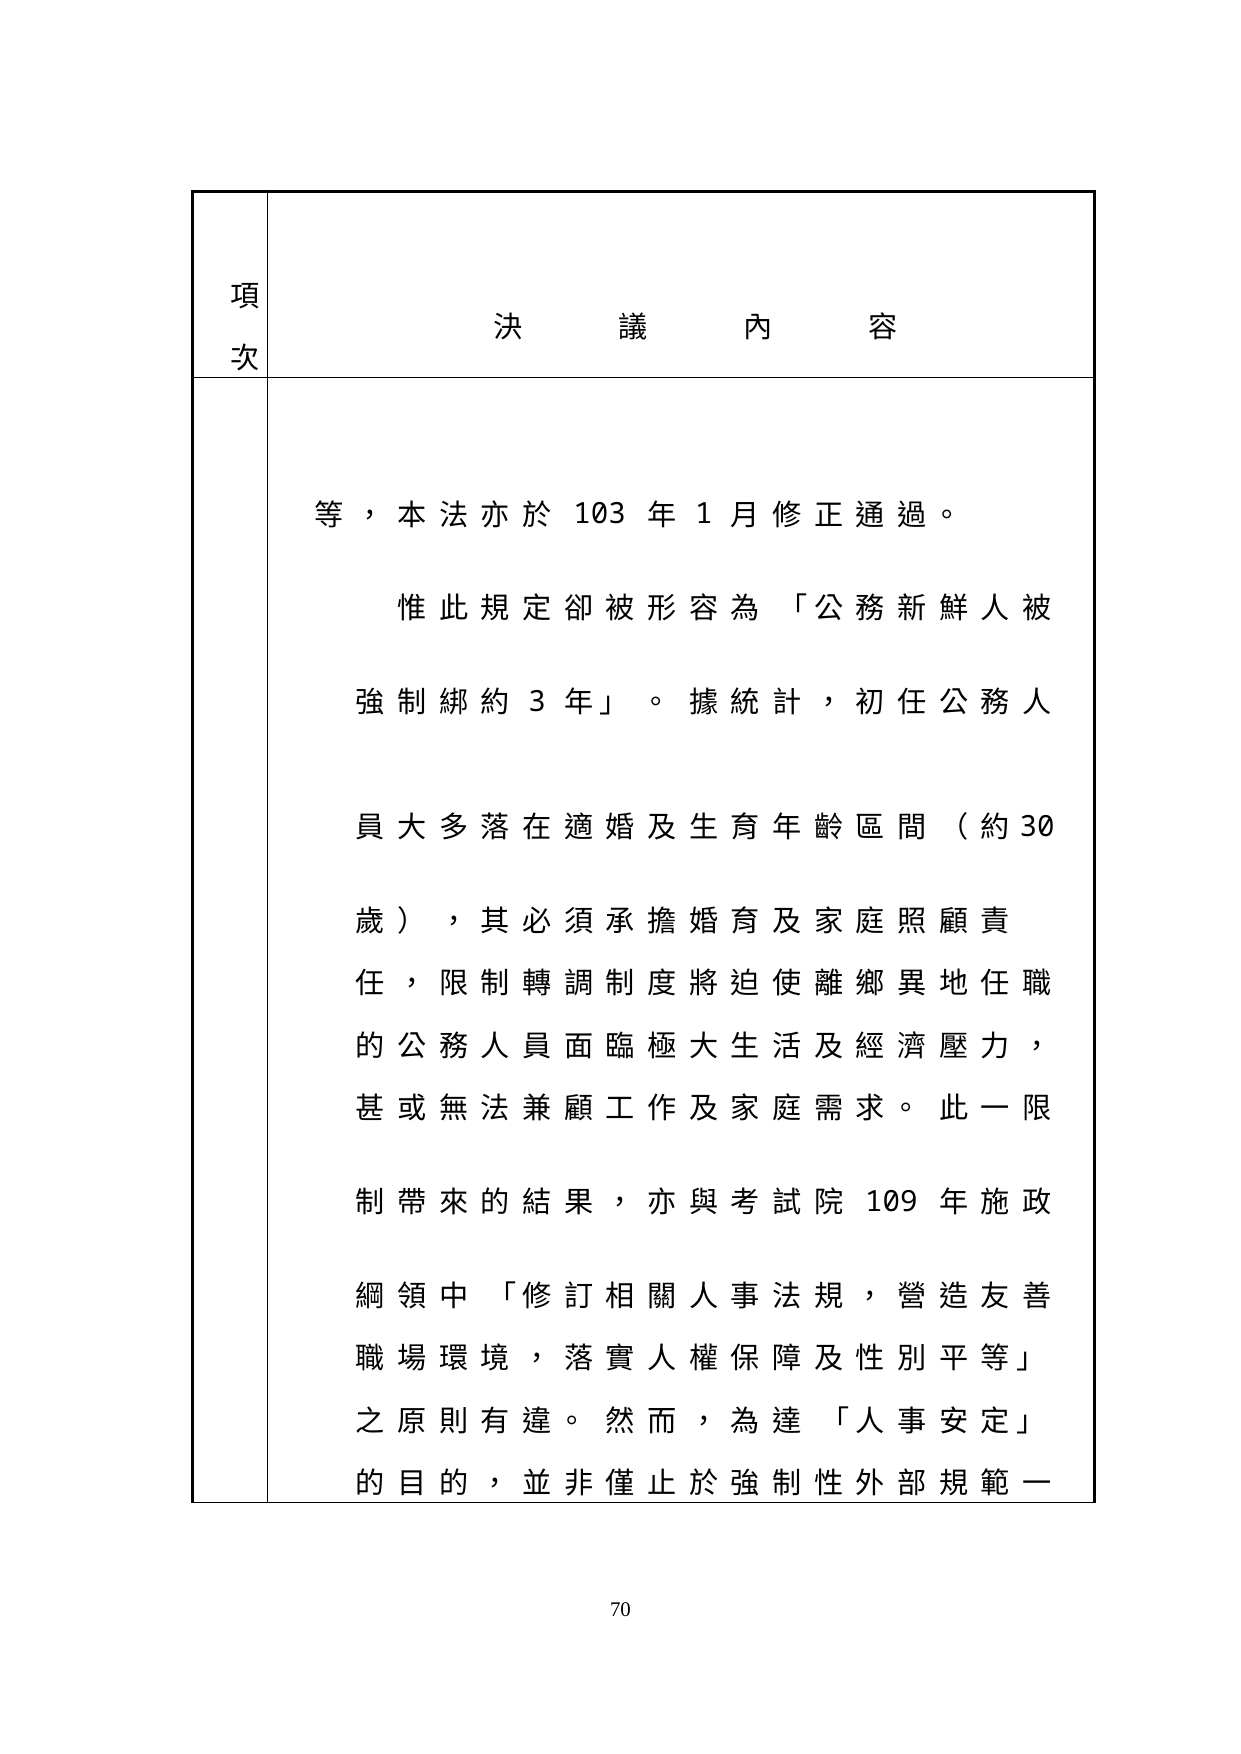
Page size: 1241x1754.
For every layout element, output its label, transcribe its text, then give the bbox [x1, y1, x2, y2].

table_header 項次 [194, 193, 267, 377]
table_header 決 議 內 容 [268, 193, 1093, 377]
table_cell [194, 378, 267, 1502]
table_cell 等，本法亦於103年1月修正通過。 惟此規定卻被形容為「公務新鮮人被強制綁約3年」。據統計，初任公務人員大多落在適婚及生育年齡區間（約30歲），其必須承擔婚育及家庭照顧責任，限制轉調制度將迫使離鄉異地任職的公務人員面臨極大生活及經濟壓力，甚或無法兼顧工作及家庭需求。此一限制帶來的結果，亦與考試院109年施政綱領中「修訂相關人事法規，營造友善職場環境，落實人權保障及性別平等」之原則有違。然而，為達「人事安定」的目的，並非僅止於強制性外部規範一 [268, 378, 1093, 1502]
